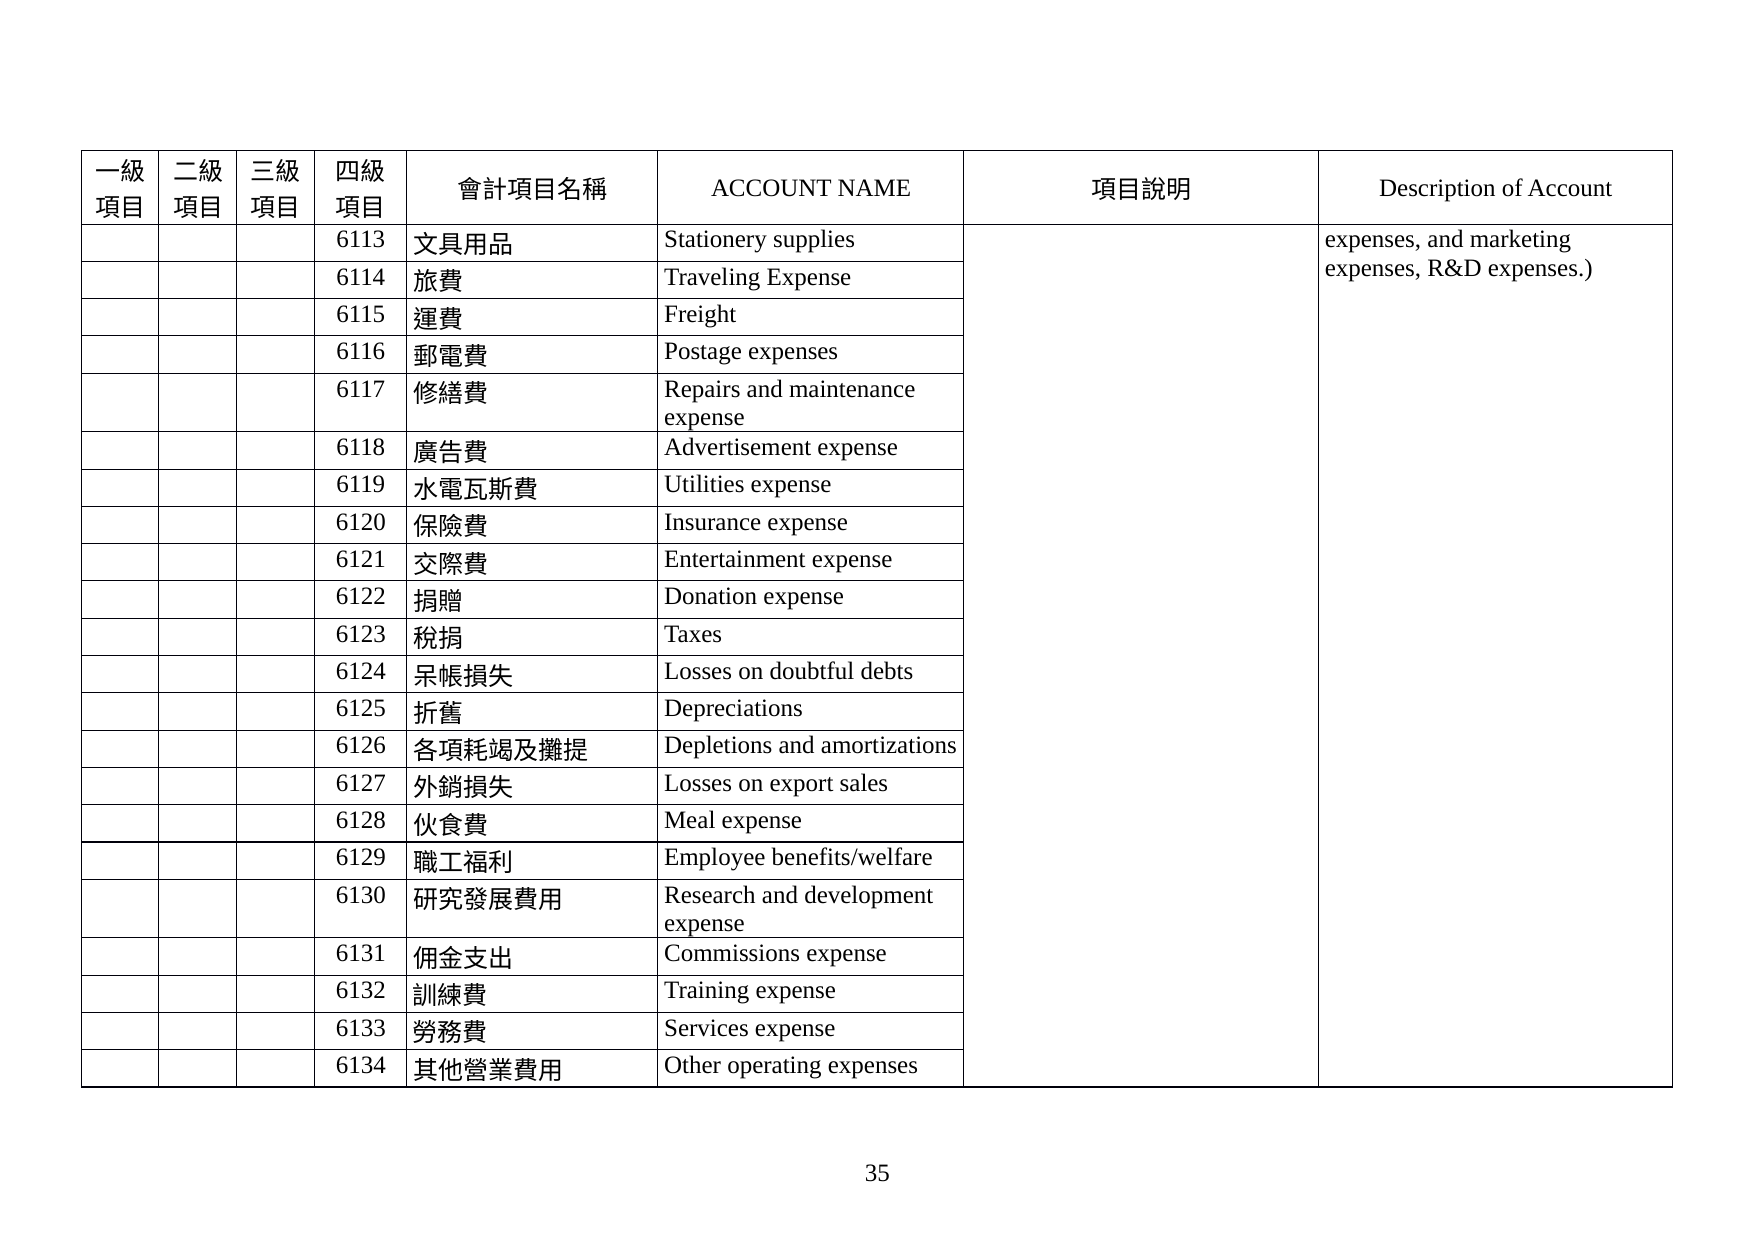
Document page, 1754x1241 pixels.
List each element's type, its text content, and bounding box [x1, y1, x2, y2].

table_cell [237, 336, 314, 373]
table_cell 修繕費 [407, 374, 657, 431]
table_cell Commissions expense [658, 938, 963, 974]
table_cell 6131 [315, 938, 406, 974]
table_cell 6125 [315, 693, 406, 729]
table_cell [82, 336, 158, 373]
table_cell [82, 432, 158, 468]
table_cell Advertisement expense [658, 432, 963, 468]
table_header 會計項目名稱 [407, 151, 657, 223]
table_cell [159, 225, 236, 261]
table_header 三級項目 [237, 151, 314, 223]
table_cell [237, 938, 314, 974]
table_cell 6128 [315, 805, 406, 841]
table_cell 6113 [315, 225, 406, 261]
table_cell Losses on doubtful debts [658, 656, 963, 692]
table_cell 6127 [315, 768, 406, 804]
table_cell Freight [658, 299, 963, 335]
table_cell 伙食費 [407, 805, 657, 841]
table_cell [237, 693, 314, 729]
table_cell [237, 843, 314, 879]
table_cell [159, 938, 236, 974]
table_cell Research and development expense [658, 880, 963, 937]
table_cell Depreciations [658, 693, 963, 729]
table_cell [159, 843, 236, 879]
table_cell [237, 225, 314, 261]
table_cell 6119 [315, 470, 406, 506]
table_cell 其他營業費用 [407, 1050, 657, 1086]
table_cell 6134 [315, 1050, 406, 1086]
table_cell 6114 [315, 262, 406, 298]
table_cell [237, 507, 314, 543]
table_cell Taxes [658, 619, 963, 655]
table_cell 廣告費 [407, 432, 657, 468]
table_cell [82, 581, 158, 618]
table_cell [159, 1013, 236, 1049]
table_cell 6123 [315, 619, 406, 655]
table_cell 6120 [315, 507, 406, 543]
table_cell [159, 880, 236, 937]
table_cell [159, 470, 236, 506]
table_cell 各項耗竭及攤提 [407, 731, 657, 767]
table_header Description of Account [1319, 151, 1672, 223]
table_cell [237, 544, 314, 580]
table_cell [82, 262, 158, 298]
table_cell 交際費 [407, 544, 657, 580]
table_cell [82, 1050, 158, 1086]
table_header 四級 項目 [315, 151, 406, 223]
table_cell [237, 374, 314, 431]
table_cell Donation expense [658, 581, 963, 618]
table_cell [159, 693, 236, 729]
table_cell [237, 299, 314, 335]
table_cell 6130 [315, 880, 406, 937]
table_cell 旅費 [407, 262, 657, 298]
table_cell [159, 619, 236, 655]
table_cell 6129 [315, 843, 406, 879]
table_cell 保險費 [407, 507, 657, 543]
table_cell [237, 1013, 314, 1049]
table_header ACCOUNT NAME [658, 151, 963, 223]
table_cell [237, 1050, 314, 1086]
table_cell [237, 768, 314, 804]
table_cell Losses on export sales [658, 768, 963, 804]
table_cell Traveling Expense [658, 262, 963, 298]
table_cell 6124 [315, 656, 406, 692]
table_cell [237, 470, 314, 506]
table_cell [82, 731, 158, 767]
table_cell [82, 976, 158, 1012]
table_cell [237, 656, 314, 692]
table_cell 6121 [315, 544, 406, 580]
table_cell 文具用品 [407, 225, 657, 261]
table_cell Depletions and amortizations [658, 731, 963, 767]
table_cell [237, 976, 314, 1012]
table_header 項目說明 [964, 151, 1318, 223]
table_cell 6132 [315, 976, 406, 1012]
table_cell 6116 [315, 336, 406, 373]
table_cell [159, 507, 236, 543]
table_cell 研究發展費用 [407, 880, 657, 937]
table_cell 捐贈 [407, 581, 657, 618]
table_cell Postage expenses [658, 336, 963, 373]
table_cell [82, 805, 158, 841]
table_cell [237, 262, 314, 298]
table_cell Meal expense [658, 805, 963, 841]
table_cell Employee benefits/welfare [658, 843, 963, 879]
table_cell [82, 880, 158, 937]
table_cell Entertainment expense [658, 544, 963, 580]
table_cell 6118 [315, 432, 406, 468]
table_cell [964, 225, 1318, 1086]
table_cell 6117 [315, 374, 406, 431]
table_cell 6122 [315, 581, 406, 618]
table_header 二級項目 [159, 151, 236, 223]
table_cell 佣金支出 [407, 938, 657, 974]
table_cell 外銷損失 [407, 768, 657, 804]
table_cell Utilities expense [658, 470, 963, 506]
table_cell [82, 1013, 158, 1049]
table_cell [82, 374, 158, 431]
table_cell [159, 432, 236, 468]
table_cell 郵電費 [407, 336, 657, 373]
table_cell [237, 619, 314, 655]
table_cell Training expense [658, 976, 963, 1012]
table_cell 勞務費 [407, 1013, 657, 1049]
table_cell [82, 544, 158, 580]
table_cell [237, 731, 314, 767]
table_cell Other operating expenses [658, 1050, 963, 1086]
table_cell 水電瓦斯費 [407, 470, 657, 506]
table_cell [237, 805, 314, 841]
table_cell [159, 768, 236, 804]
table_cell 6115 [315, 299, 406, 335]
table_cell [82, 656, 158, 692]
table_cell [159, 1050, 236, 1086]
table_cell [82, 938, 158, 974]
table_cell [159, 374, 236, 431]
table_cell Insurance expense [658, 507, 963, 543]
table_cell [159, 656, 236, 692]
table_cell [82, 693, 158, 729]
table_cell [159, 262, 236, 298]
table_cell [159, 976, 236, 1012]
table_cell [82, 768, 158, 804]
table_header 一級項目 [82, 151, 158, 223]
table_cell [159, 731, 236, 767]
table_cell Repairs and maintenance expense [658, 374, 963, 431]
table_cell [159, 299, 236, 335]
table_cell Services expense [658, 1013, 963, 1049]
table_cell [82, 470, 158, 506]
table_cell 運費 [407, 299, 657, 335]
table_cell [159, 544, 236, 580]
table_cell [237, 581, 314, 618]
table_cell [82, 299, 158, 335]
table_cell [237, 432, 314, 468]
table_cell [159, 581, 236, 618]
table_cell 訓練費 [407, 976, 657, 1012]
table_cell 呆帳損失 [407, 656, 657, 692]
table_cell 職工福利 [407, 843, 657, 879]
table_cell [82, 843, 158, 879]
table_cell 6126 [315, 731, 406, 767]
table_cell expenses, and marketing expenses, R&D expenses.) [1319, 225, 1672, 1086]
table_cell [82, 507, 158, 543]
table_cell [159, 336, 236, 373]
table_cell Stationery supplies [658, 225, 963, 261]
table_cell [82, 225, 158, 261]
table_cell [159, 805, 236, 841]
table_cell [237, 880, 314, 937]
table_cell 稅捐 [407, 619, 657, 655]
table_cell 折舊 [407, 693, 657, 729]
table_cell 6133 [315, 1013, 406, 1049]
table_cell [82, 619, 158, 655]
